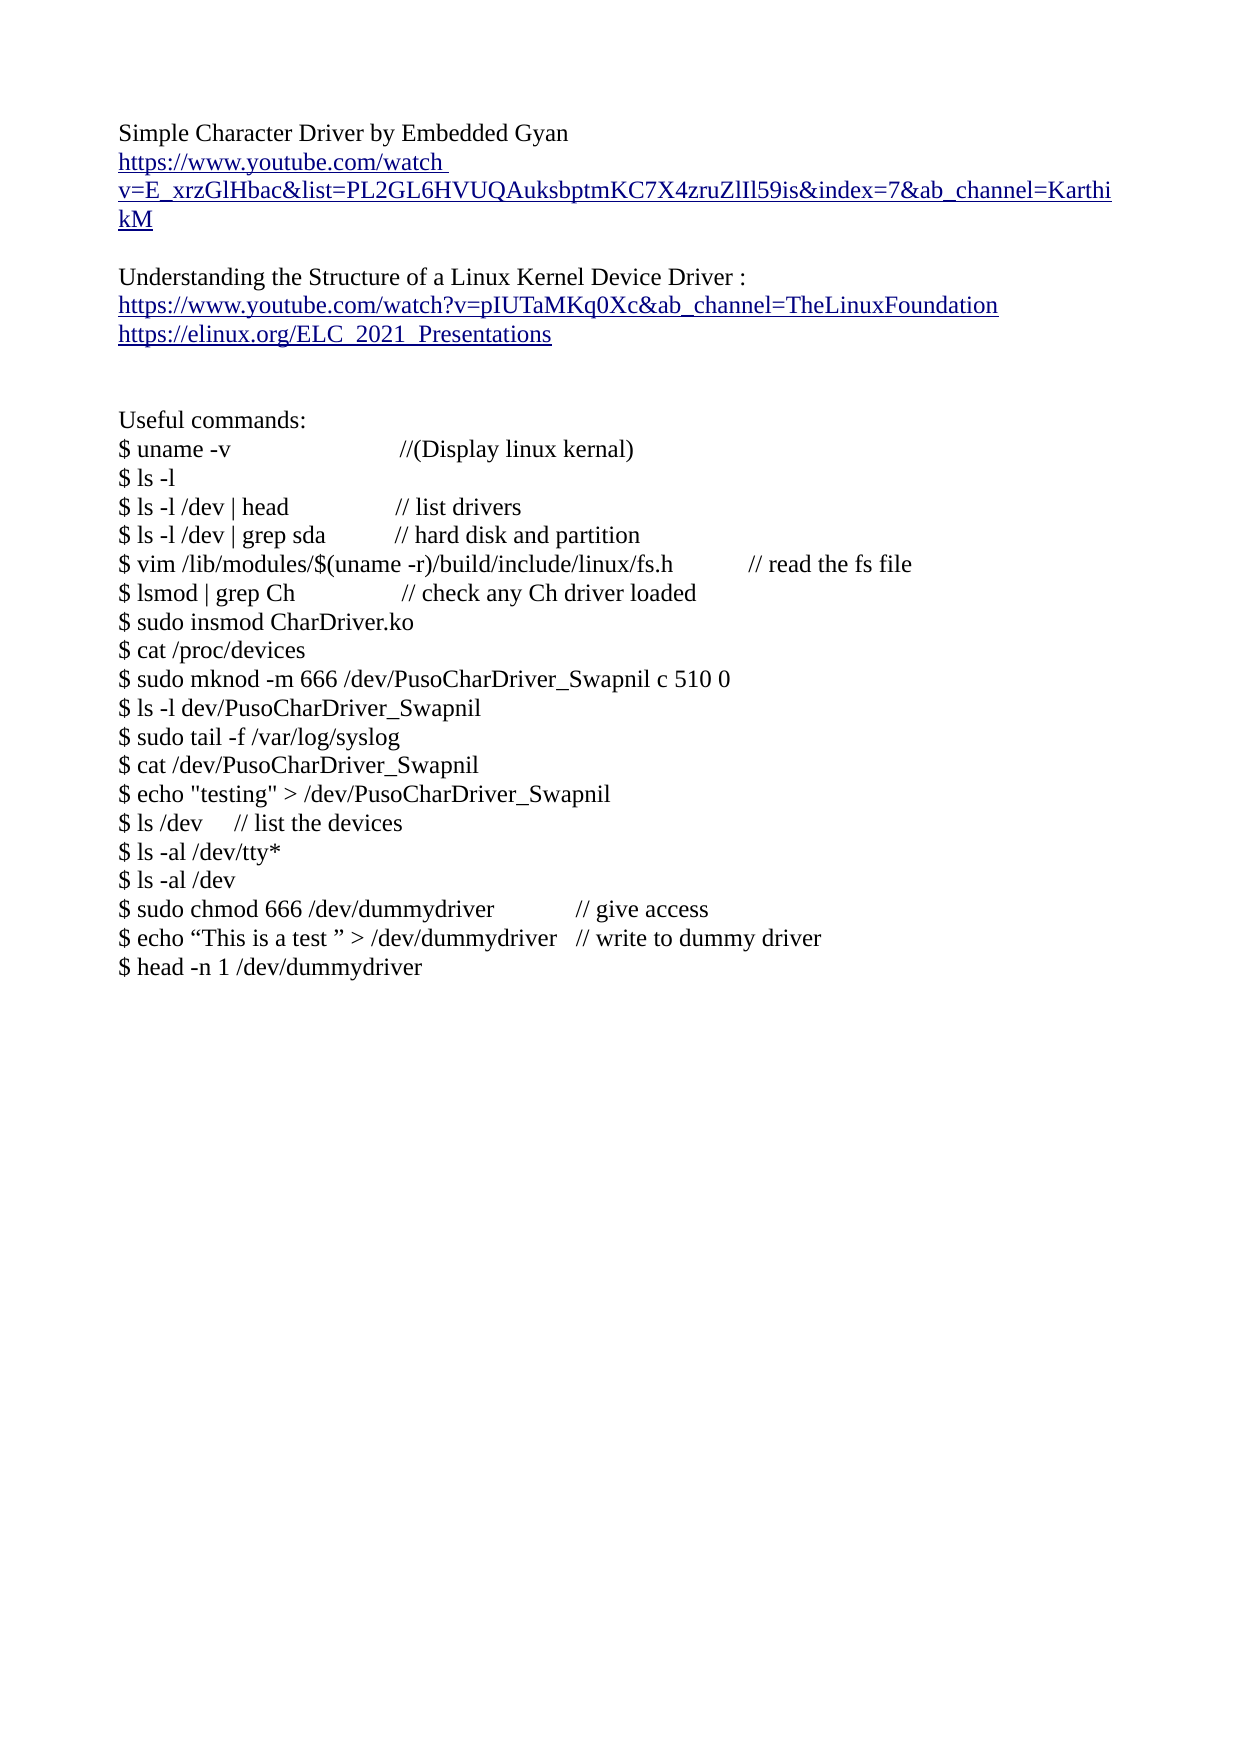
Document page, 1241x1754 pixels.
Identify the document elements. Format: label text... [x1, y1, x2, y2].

text $ cat /proc/devices [118, 636, 1122, 664]
text $ sudo tail -f /var/log/syslog [118, 722, 1122, 751]
text https://www.youtube.com/watch v=E_xrzGlHbac&list=PL2GL6HVUQAuksbptmKC7X4zruZlIl59is&index=7&ab_channel=KarthikM [118, 147, 1122, 233]
text Understanding the Structure of a Linux Kernel Device Driver : [118, 262, 1122, 291]
text $ ls /dev // list the devices $ ls -al /dev/tty* [118, 808, 1122, 866]
text Useful commands: [118, 406, 1122, 434]
text $ ls -l $ ls -l /dev | head // list drivers $ ls -l /dev | grep sda // hard disk and partition $ vim /lib/modules/$(uname -r)/build/include/linux/fs.h // read the fs file [118, 463, 1122, 578]
text $ cat /dev/PusoCharDriver_Swapnil [118, 751, 1122, 779]
text $ ls -l dev/PusoCharDriver_Swapnil [118, 693, 1122, 722]
text $ sudo chmod 666 /dev/dummydriver // give access [118, 894, 1122, 923]
text $ sudo insmod CharDriver.ko [118, 607, 1122, 636]
text https://elinux.org/ELC_2021_Presentations [118, 319, 1122, 348]
text https://www.youtube.com/watch?v=pIUTaMKq0Xc&ab_channel=TheLinuxFoundation [118, 291, 1122, 319]
text Simple Character Driver by Embedded Gyan [118, 118, 1122, 147]
text $ echo "testing" > /dev/PusoCharDriver_Swapnil [118, 779, 1122, 808]
text $ sudo mknod -m 666 /dev/PusoCharDriver_Swapnil c 510 0 [118, 664, 1122, 693]
text $ echo “This is a test ” > /dev/dummydriver // write to dummy driver [118, 923, 1122, 952]
text $ uname -v //(Display linux kernal) [118, 434, 1122, 463]
text $ head -n 1 /dev/dummydriver [118, 952, 1122, 981]
text $ lsmod | grep Ch // check any Ch driver loaded [118, 578, 1122, 607]
text $ ls -al /dev [118, 866, 1122, 894]
